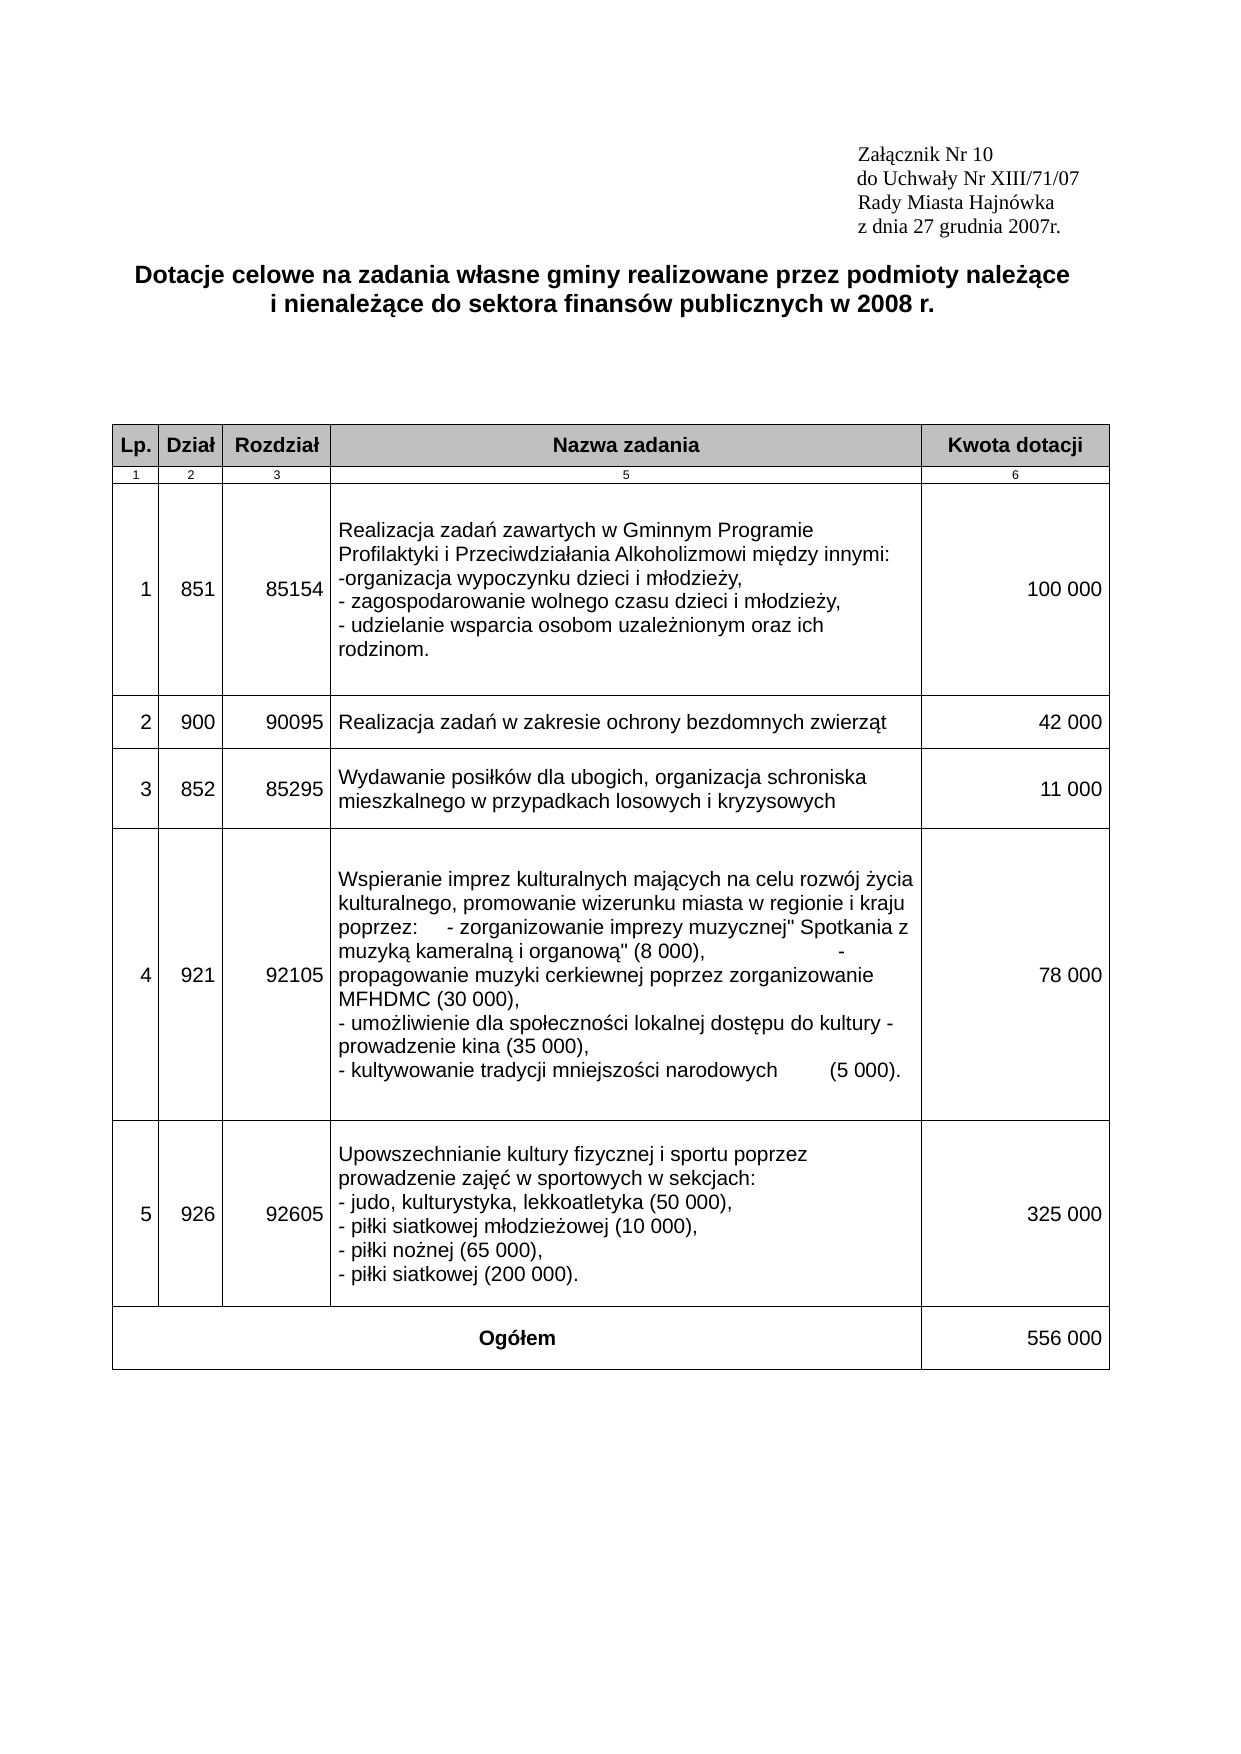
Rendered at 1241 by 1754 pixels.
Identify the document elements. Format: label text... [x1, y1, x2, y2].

table_cell 851 [159, 484, 222, 695]
table_cell 556 000 [922, 1307, 1109, 1368]
table_cell Lp. [113, 425, 158, 466]
table_cell [921, 340, 1092, 382]
table_cell 100 000 [922, 484, 1109, 695]
table_cell 2 [159, 467, 222, 482]
table_cell 1 [113, 484, 158, 695]
table_cell Wspieranie imprez kulturalnych mających na celu rozwój życia kulturalnego, promowanie wizerunku miasta w regionie i kraju poprzez: - zorganizowanie imprezy muzycznej" Spotkania z muzyką kameralną i organową" (8 000), - propagowanie muzyki cerkiewnej poprzez zorganizowanie MFHDMC (30 000), - umożliwienie dla społeczności lokalnej dostępu do kultury - prowadzenie kina (35 000), - kultywowanie tradycji mniejszości narodowych (5 000). [331, 829, 921, 1120]
table_cell 3 [223, 467, 330, 482]
table_header [1092, 239, 1109, 340]
table_cell [159, 340, 223, 382]
text Załącznik Nr 10 [118, 142, 1122, 166]
table_cell 5 [113, 1121, 158, 1306]
table_cell [113, 382, 159, 424]
table_cell 92605 [223, 1121, 330, 1306]
table_cell Realizacja zadań zawartych w Gminnym Programie Profilaktyki i Przeciwdziałania Alkoholizmowi między innymi: -organizacja wypoczynku dzieci i młodzieży, - zagospodarowanie wolnego czasu dzieci i młodzieży, - udzielanie wsparcia osobom uzależnionym oraz ich rodzinom. [331, 484, 921, 695]
table_cell Nazwa zadania [331, 425, 921, 466]
table_cell 852 [159, 749, 222, 828]
table_cell 42 000 [922, 696, 1109, 748]
table_cell 1 [113, 467, 158, 482]
table_cell 926 [159, 1121, 222, 1306]
table_cell 78 000 [922, 829, 1109, 1120]
text z dnia 27 grudnia 2007r. [118, 214, 1122, 238]
table_cell Wydawanie posiłków dla ubogich, organizacja schroniska mieszkalnego w przypadkach losowych i kryzysowych [331, 749, 921, 828]
table_cell 921 [159, 829, 222, 1120]
table_cell Realizacja zadań w zakresie ochrony bezdomnych zwierząt [331, 696, 921, 748]
table_cell [1092, 340, 1109, 382]
table_cell 4 [113, 829, 158, 1120]
table_cell 90095 [223, 696, 330, 748]
table_cell 3 [113, 749, 158, 828]
table_cell 325 000 [922, 1121, 1109, 1306]
table_cell [331, 340, 921, 382]
table_cell Kwota dotacji [922, 425, 1109, 466]
table_header Dotacje celowe na zadania własne gminy realizowane przez podmioty należące i nienależące do sektora finansów publicznych w 2008 r. [113, 239, 1092, 340]
table_cell [1092, 382, 1109, 424]
table_cell 2 [113, 696, 158, 748]
table_cell Upowszechnianie kultury fizycznej i sportu poprzez prowadzenie zajęć w sportowych w sekcjach: - judo, kulturystyka, lekkoatletyka (50 000), - piłki siatkowej młodzieżowej (10 000), - piłki nożnej (65 000), - piłki siatkowej (200 000). [331, 1121, 921, 1306]
table_cell [159, 382, 223, 424]
table_cell 900 [159, 696, 222, 748]
table_cell [921, 382, 1092, 424]
table_cell Dział [159, 425, 222, 466]
table_cell [331, 382, 921, 424]
text Rady Miasta Hajnówka [118, 190, 1122, 214]
table_cell Rozdział [223, 425, 330, 466]
table_cell 11 000 [922, 749, 1109, 828]
table_cell 85154 [223, 484, 330, 695]
table_cell 6 [922, 467, 1109, 482]
table_cell [113, 340, 159, 382]
table_cell [223, 382, 331, 424]
table_cell Ogółem [113, 1307, 921, 1368]
table_cell 5 [331, 467, 921, 482]
table_cell 92105 [223, 829, 330, 1120]
text do Uchwały Nr XIII/71/07 [118, 166, 1122, 190]
table_cell 85295 [223, 749, 330, 828]
table_cell [223, 340, 331, 382]
